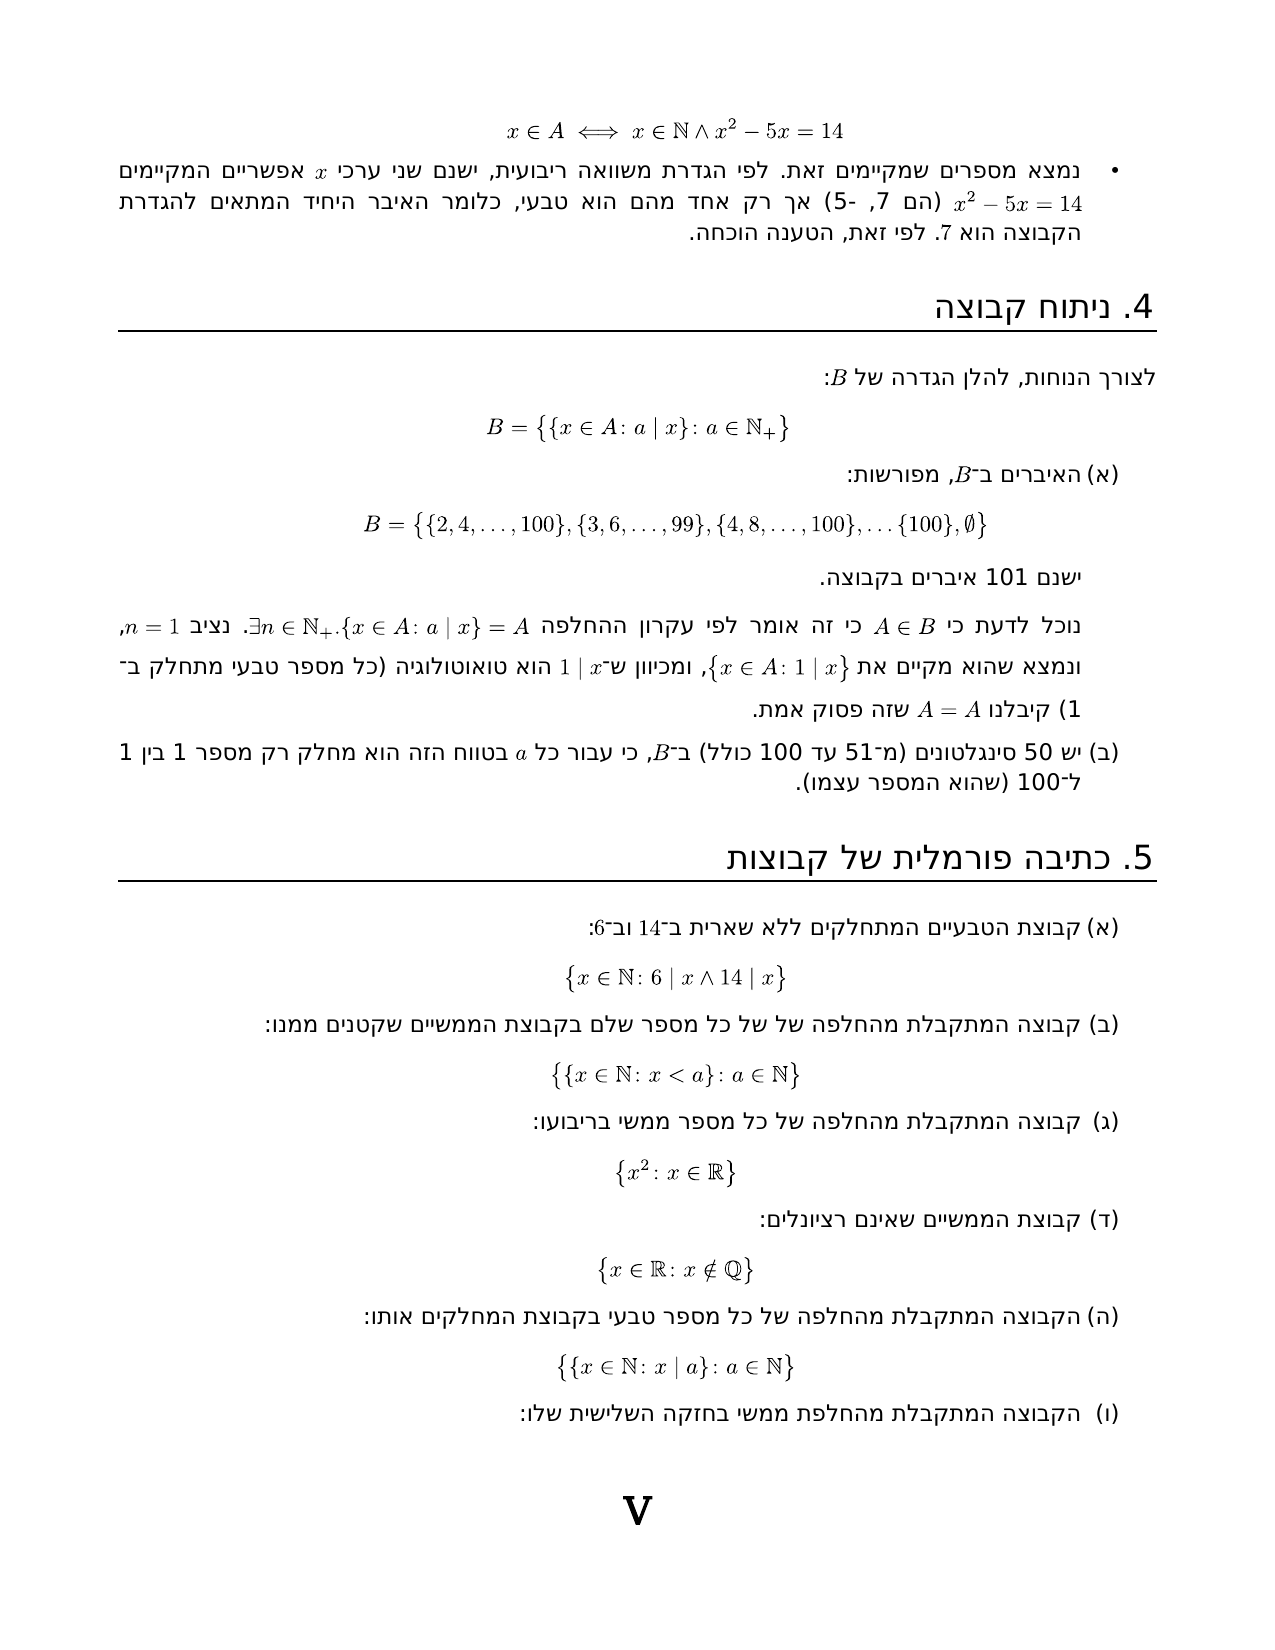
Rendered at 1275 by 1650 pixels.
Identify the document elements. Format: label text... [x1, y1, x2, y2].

list הקבוצה המתקבלת מהחלפה של כל מספר טבעי בקבוצת המחלקים אותו: [118, 1303, 1119, 1330]
list נוכל לדעת כי כי זה אומר לפי עקרון ההחלפה . נציב , ונמצא שהוא מקיים את , ומכיוון ש־ הוא טואוטולוגיה (כל מספר טבעי מתחלק ב־1) קיבלנו שזה פסוק אמת. [118, 613, 1119, 722]
list קבוצת הטבעיים המתחלקים ללא שארית ב־ וב־: [118, 914, 1119, 941]
list יש 50 סינגלטונים (מ־51 עד 100 כולל) ב־, כי עבור כל בטווח הזה הוא מחלק רק מספר 1 בין 1 ל־100 (שהוא המספר עצמו). [118, 739, 1119, 796]
list האיברים ב־, מפורשות: [118, 461, 1119, 487]
list קבוצת הממשיים שאינם רציונלים: [118, 1206, 1119, 1233]
list קבוצה המתקבלת מהחלפה של כל מספר ממשי בריבועו: [118, 1108, 1119, 1135]
subtitle 5. כתיבה פורמלית של קבוצות [118, 835, 1157, 880]
list נמצא מספרים שמקיימים זאת. לפי הגדרת משוואה ריבועית, ישנם שני ערכי אפשריים המקיימים (הם 7, -5) אך רק אחד מהם הוא טבעי, כלומר האיבר היחיד המתאים להגדרת הקבוצה הוא . לפי זאת, הטענה הוכחה. [118, 158, 1119, 246]
text לצורך הנוחות, להלן הגדרה של : [118, 364, 1157, 390]
list ישנם 101 איברים בקבוצה. [118, 564, 1119, 590]
list קבוצה המתקבלת מהחלפה של של כל מספר שלם בקבוצת הממשיים שקטנים ממנו: [118, 1011, 1119, 1038]
list הקבוצה המתקבלת מהחלפת ממשי בחזקה השלישית שלו: [118, 1400, 1119, 1427]
subtitle 4. ניתוח קבוצה [118, 285, 1157, 330]
